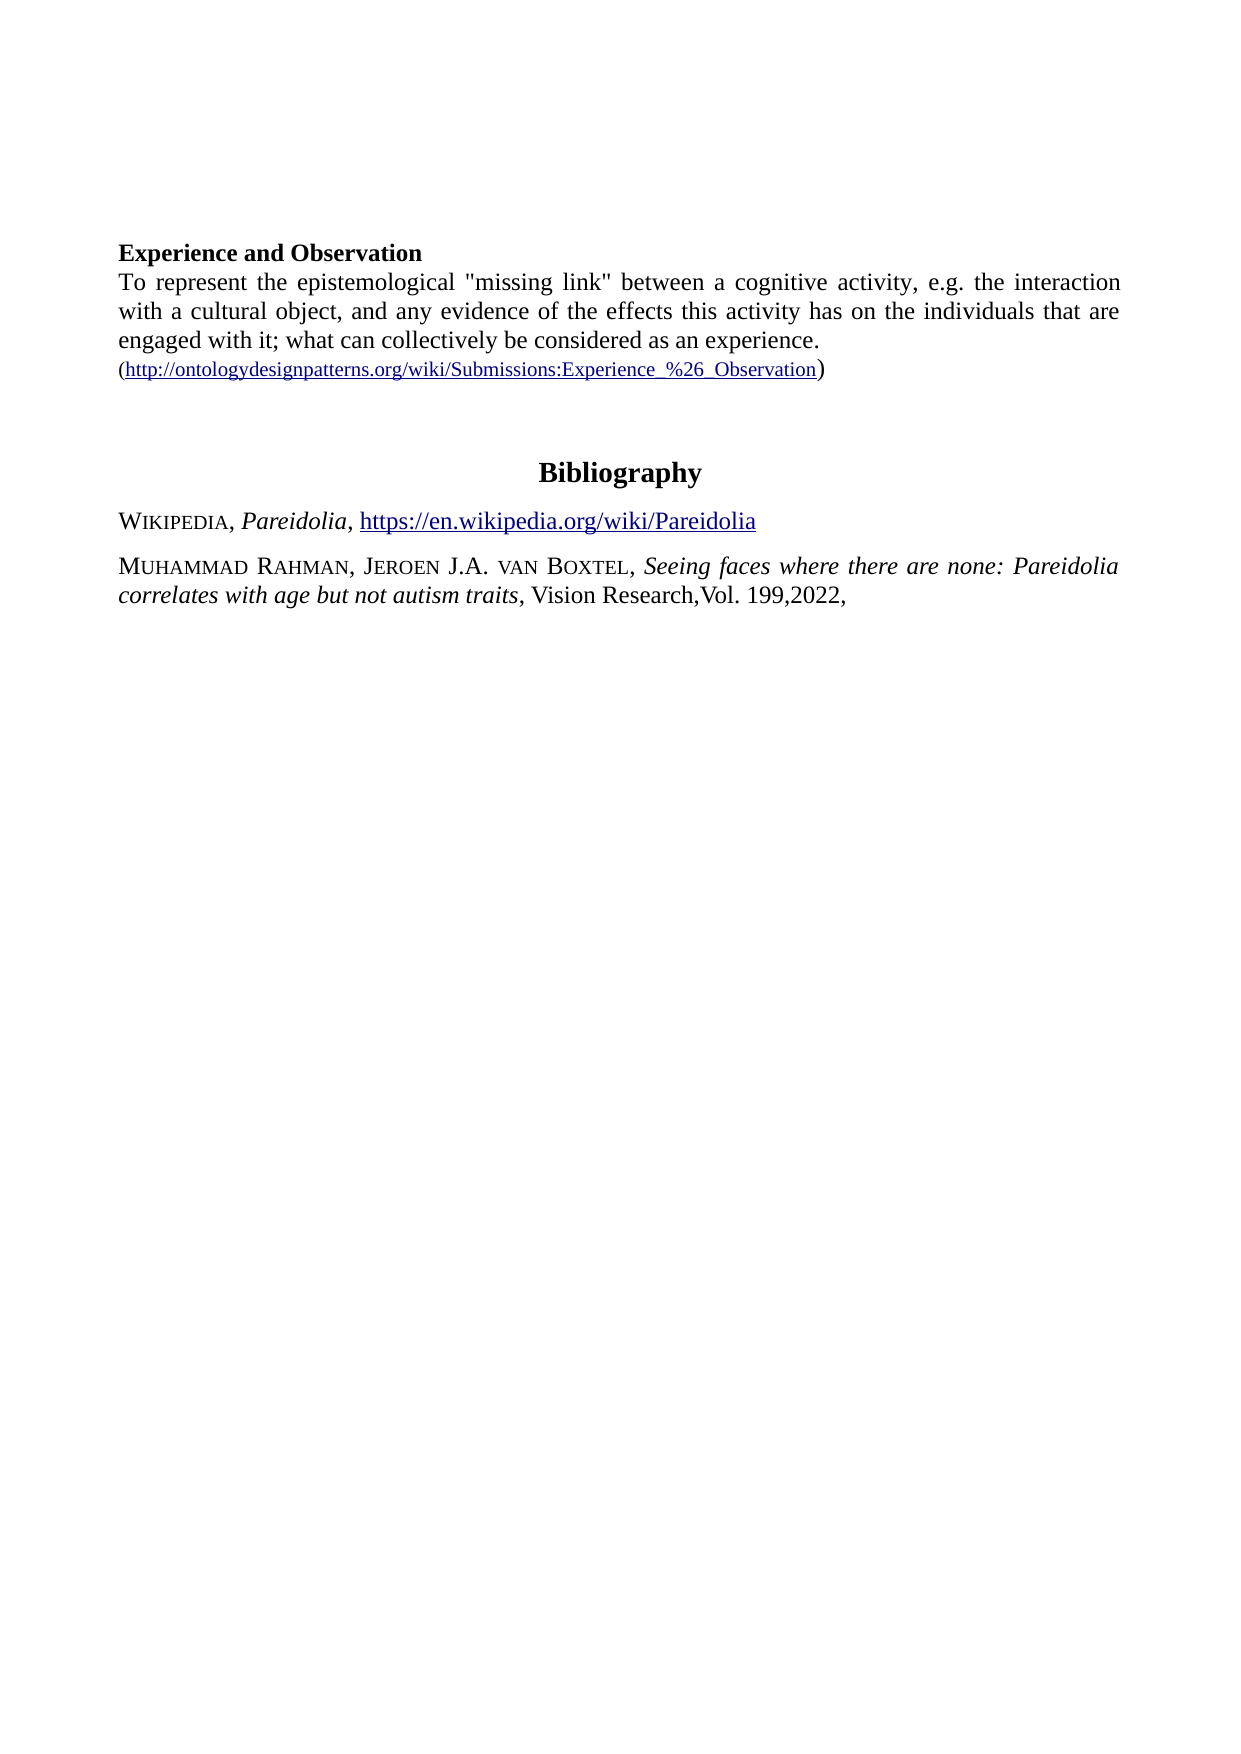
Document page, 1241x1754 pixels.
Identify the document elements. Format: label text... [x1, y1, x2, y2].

text Bibliography [118, 456, 1122, 489]
text To represent the epistemological "missing link" between a cognitive activity, e.g. the interaction with a cultural object, and any evidence of the effects this activity has on the individuals that are engaged with it; what can collectively be considered as an experience. [118, 267, 1122, 353]
text (http://ontologydesignpatterns.org/wiki/Submissions:Experience_%26_Observation) [118, 353, 1122, 382]
text Experience and Observation [118, 238, 1122, 267]
text Muhammad Rahman, Jeroen J.A. van Boxtel, Seeing faces where there are none: Pareidolia correlates with age but not autism traits, Vision Research,Vol. 199,2022, [118, 551, 1122, 609]
text Wikipedia, Pareidolia, https://en.wikipedia.org/wiki/Pareidolia [118, 506, 1122, 534]
